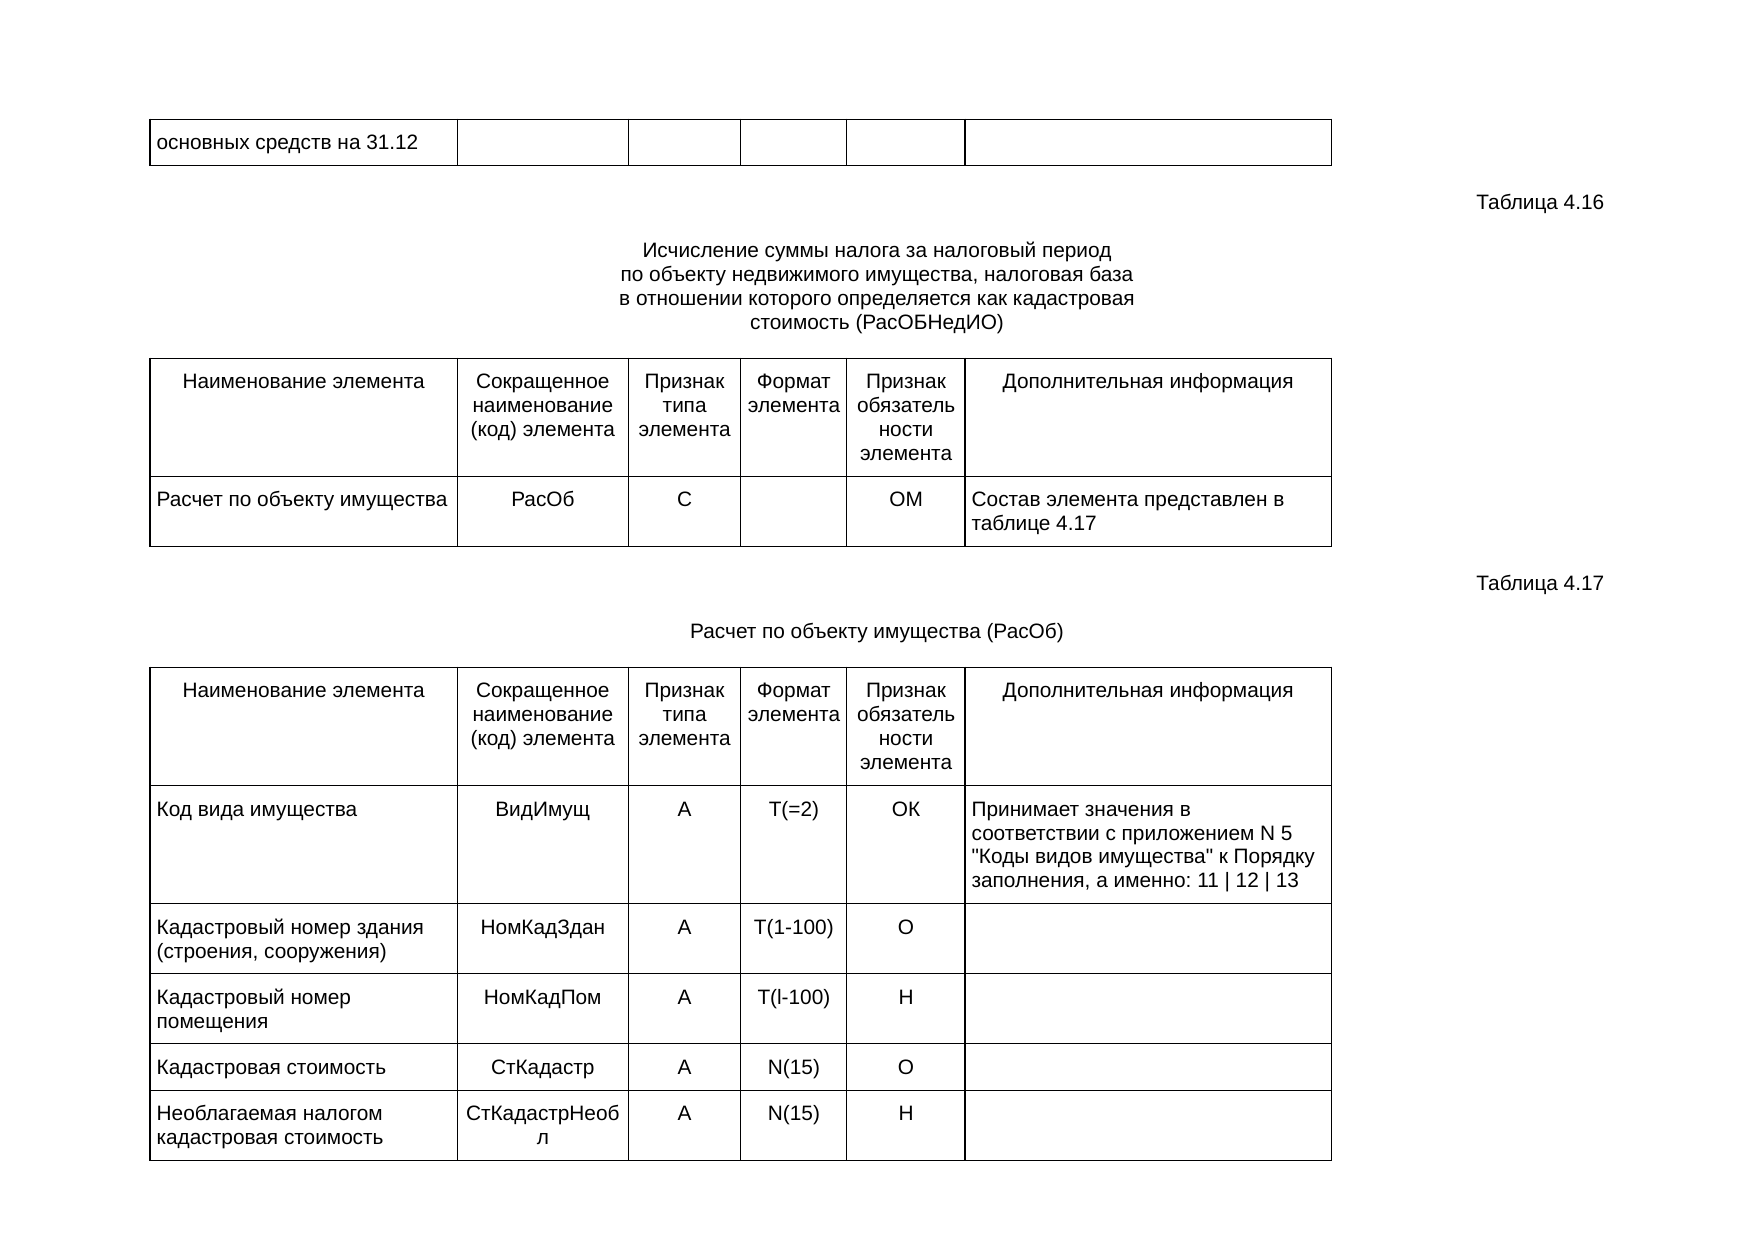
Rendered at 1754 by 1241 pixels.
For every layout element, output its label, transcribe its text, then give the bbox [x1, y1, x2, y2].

table_cell N(15) [741, 1091, 846, 1160]
table_cell ВидИмущ [458, 786, 628, 903]
table_header Дополнительная информация [966, 359, 1331, 476]
table_cell Расчет по объекту имущества [151, 477, 457, 546]
subtitle Таблица 4.16 [150, 190, 1604, 214]
table_cell СтКадастрНеобл [458, 1091, 628, 1160]
table_header Наименование элемента [151, 668, 457, 785]
table_cell Кадастровый номер помещения [151, 974, 457, 1043]
table_cell Код вида имущества [151, 786, 457, 903]
table_cell НомКадПом [458, 974, 628, 1043]
table_cell [966, 120, 1331, 165]
table_header Признак типа элемента [629, 668, 740, 785]
table_cell [629, 120, 740, 165]
table_cell НомКадЗдан [458, 904, 628, 973]
text стоимость (РасОБНедИО) [150, 309, 1604, 333]
table_cell С [629, 477, 740, 546]
text в отношении которого определяется как кадастровая [150, 286, 1604, 309]
table_header Дополнительная информация [966, 668, 1331, 785]
table_header Сокращенное наименование (код) элемента [458, 359, 628, 476]
table_cell T(1-100) [741, 904, 846, 973]
table_cell Необлагаемая налогом кадастровая стоимость [151, 1091, 457, 1160]
table_cell О [847, 1044, 964, 1089]
table_cell [458, 120, 628, 165]
text Исчисление суммы налога за налоговый период [150, 238, 1604, 262]
table_cell Состав элемента представлен в таблице 4.17 [966, 477, 1331, 546]
subtitle Таблица 4.17 [150, 571, 1604, 595]
table_header Признак типа элемента [629, 359, 740, 476]
table_cell ОК [847, 786, 964, 903]
table_cell T(=2) [741, 786, 846, 903]
table_cell А [629, 786, 740, 903]
table_cell Принимает значения в соответствии с приложением N 5 "Коды видов имущества" к Порядку заполнения, а именно: 11 | 12 | 13 [966, 786, 1331, 903]
table_cell Н [847, 974, 964, 1043]
table_cell О [847, 904, 964, 973]
table_cell А [629, 1091, 740, 1160]
table_cell СтКадастр [458, 1044, 628, 1089]
table_header Формат элемента [741, 668, 846, 785]
table_cell ОМ [847, 477, 964, 546]
table_header Наименование элемента [151, 359, 457, 476]
table_cell [741, 120, 846, 165]
table_header Сокращенное наименование (код) элемента [458, 668, 628, 785]
table_cell [966, 1044, 1331, 1089]
table_cell основных средств на 31.12 [151, 120, 457, 165]
table_header Признак обязательности элемента [847, 668, 964, 785]
table_cell Кадастровая стоимость [151, 1044, 457, 1089]
table_cell А [629, 1044, 740, 1089]
table_cell Н [847, 1091, 964, 1160]
table_cell А [629, 904, 740, 973]
table_cell Кадастровый номер здания (строения, сооружения) [151, 904, 457, 973]
table_cell [966, 974, 1331, 1043]
table_cell РасОб [458, 477, 628, 546]
table_cell [966, 904, 1331, 973]
table_cell N(15) [741, 1044, 846, 1089]
table_cell T(l-100) [741, 974, 846, 1043]
table_header Формат элемента [741, 359, 846, 476]
table_header Признак обязательности элемента [847, 359, 964, 476]
table_cell А [629, 974, 740, 1043]
table_cell [966, 1091, 1331, 1160]
text по объекту недвижимого имущества, налоговая база [150, 262, 1604, 286]
table_cell [847, 120, 964, 165]
table_cell [741, 477, 846, 546]
text Расчет по объекту имущества (РасОб) [150, 619, 1604, 643]
